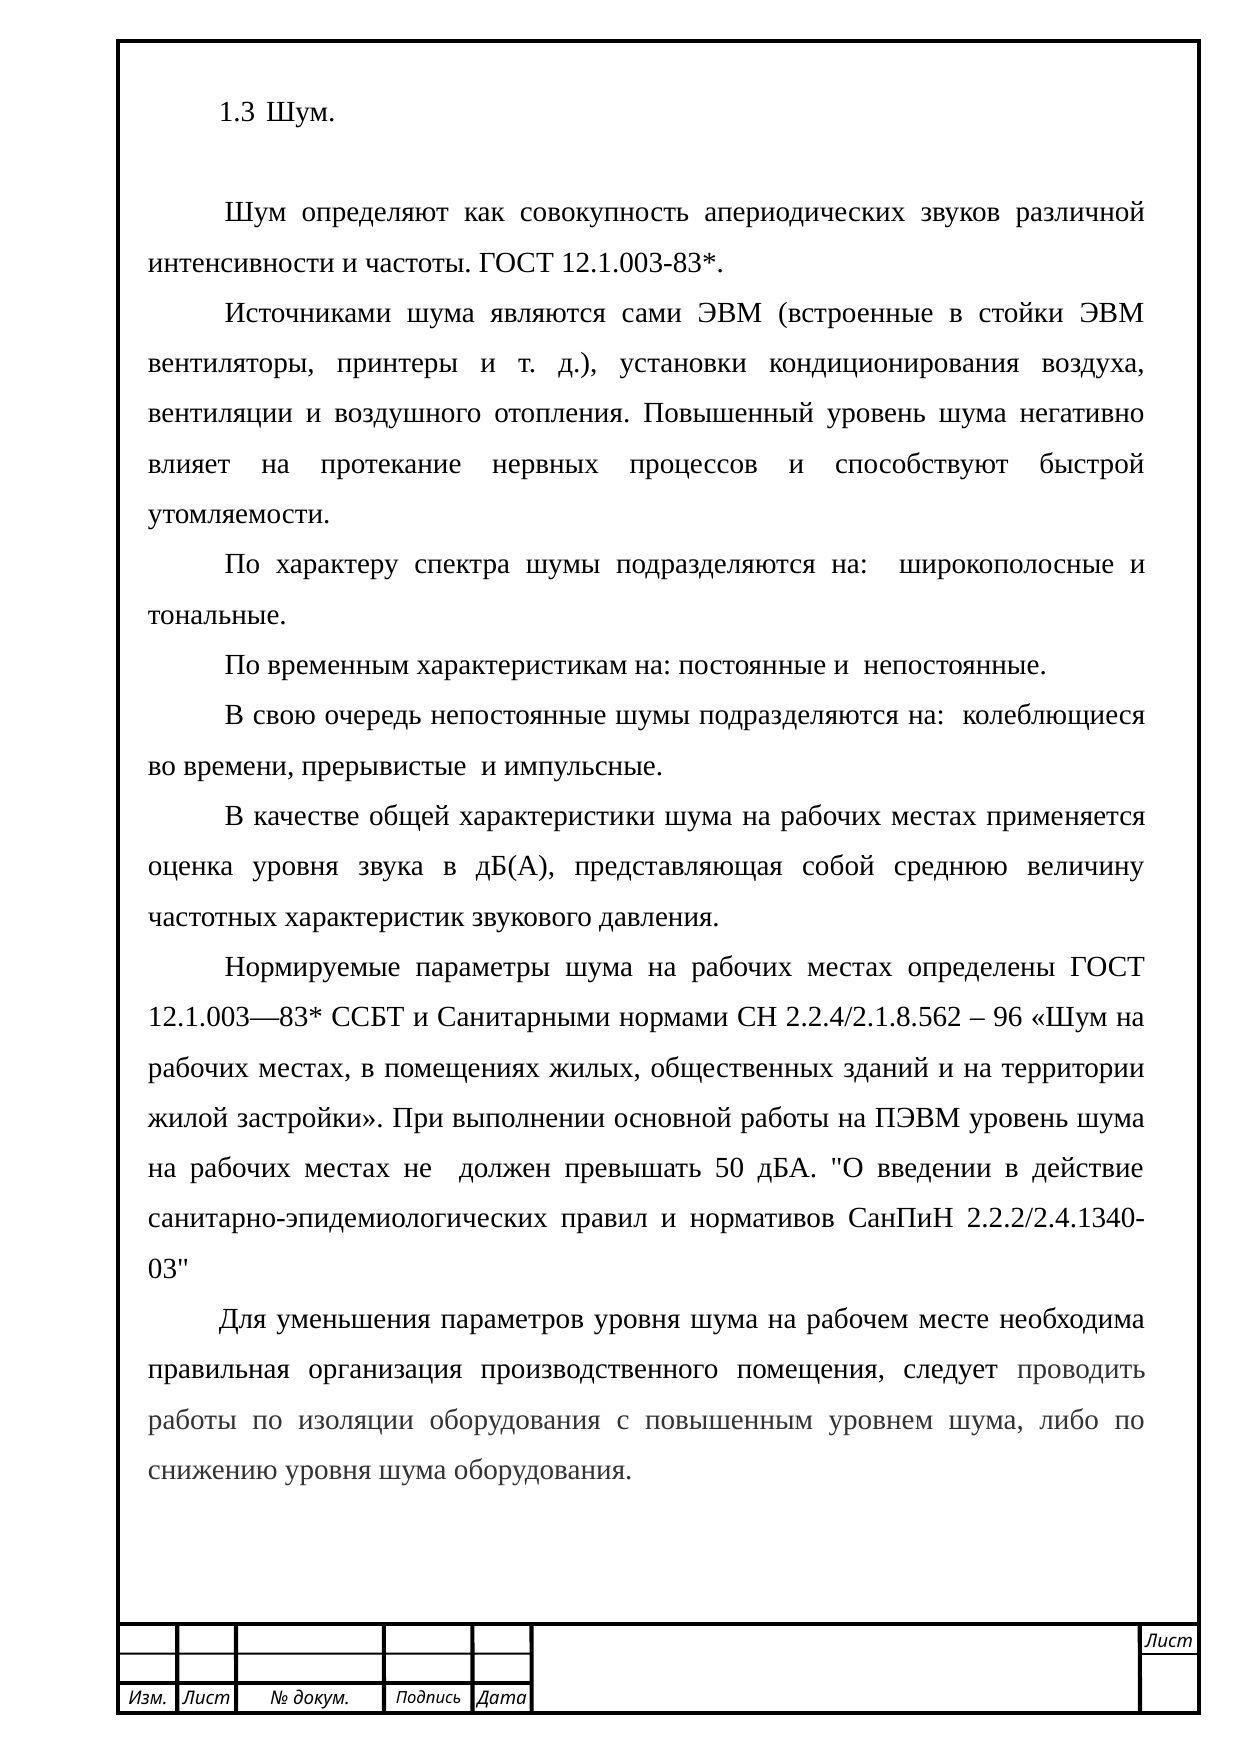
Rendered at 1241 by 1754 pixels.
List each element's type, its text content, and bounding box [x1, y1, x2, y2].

text По характеру спектра шумы под­разделяются на: широкополосные и тональные. [148, 547, 1146, 630]
text В качестве общей характеристи­ки шума на рабочих местах приме­няется оценка уровня звука в дБ(А), представляющая собой среднюю величину частотных характеристик звукового давления. [148, 798, 1146, 932]
text Для уменьшения параметров уровня шума на рабочем месте необходима правильная организация производственного помещения, следует проводить работы по изоляции оборудования с повышенным уровнем шума, либо по снижению уровня шума оборудования. [148, 1301, 1146, 1486]
list Шум. [148, 94, 1146, 127]
text Источниками шума являются сами ЭВМ (встроенные в стойки ЭВМ вентиляторы, принтеры и т. д.), установки кондиционирования воздуха, вентиляции и воздушного отопления. Повышенный уровень шума негативно влияет на протекание нервных процессов и способствуют быстрой утомляемости. [148, 295, 1146, 530]
text По временным характеристикам на: постоян­ные и непостоянные. [148, 647, 1146, 681]
text В свою оче­редь непостоянные шумы подраз­деляются на: колеблющиеся во вре­мени, прерывистые и импульсные. [148, 697, 1146, 781]
text Шум определяют как совокупность апериодических звуков различной интенсивности и частоты. ГОСТ 12.1.003-83*. [148, 194, 1146, 278]
text Нормируемые параметры шума на рабочих местах определены ГОСТ 12.1.003—83* ССБТ и Санитарными нормами СН 2.2.4/2.1.8.562 – 96 «Шум на рабочих местах, в помещениях жилых, общественных зданий и на территории жилой застройки». При выполнении основной работы на ПЭВМ уровень шума на рабочих местах не должен превышать 50 дБА. "О введении в действие санитарно-эпидемиологических правил и нормативов СанПиН 2.2.2/2.4.1340-03" [148, 949, 1146, 1284]
